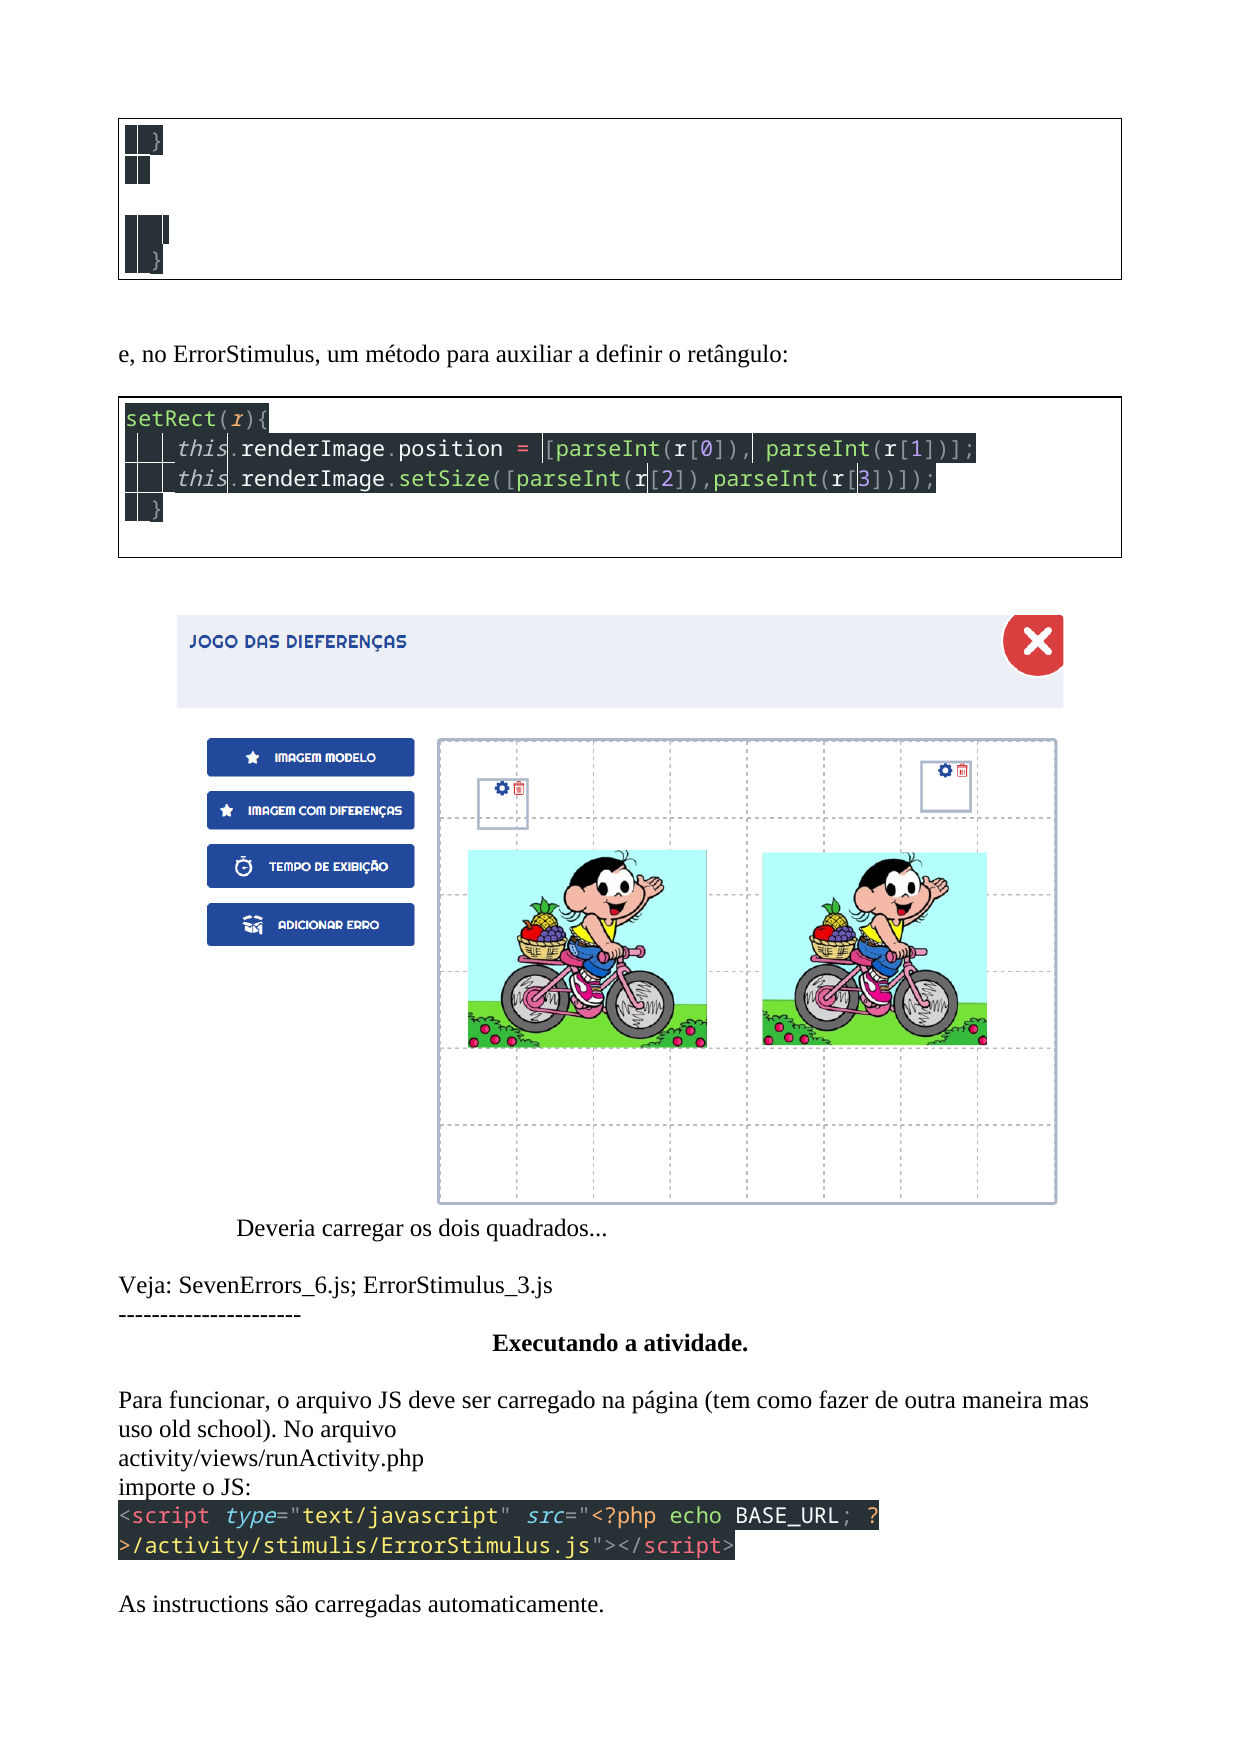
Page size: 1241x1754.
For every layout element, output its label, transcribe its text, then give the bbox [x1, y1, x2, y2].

text activity/views/runActivity.php [118, 1443, 1122, 1472]
text ---------------------- [118, 1299, 1122, 1328]
text Para funcionar, o arquivo JS deve ser carregado na página (tem como fazer de outra maneira mas uso old school). No arquivo [118, 1385, 1122, 1443]
picture [176, 615, 1064, 1213]
text As instructions são carregadas automaticamente. [118, 1589, 1122, 1617]
text e, no ErrorStimulus, um método para auxiliar a definir o retângulo: [118, 339, 1122, 368]
table_header } } [119, 119, 1121, 279]
text Veja: SevenErrors_6.js; ErrorStimulus_3.js [118, 1270, 1122, 1299]
text <script type="text/javascript" src="<?php echo BASE_URL; ?>/activity/stimulis/ErrorStimulus.js"></script> [118, 1500, 1122, 1560]
text Executando a atividade. [118, 1328, 1122, 1357]
table_header setRect(r){ this.renderImage.position = [parseInt(r[0]), parseInt(r[1])]; this.renderImage.setSize([parseInt(r[2]),parseInt(r[3])]); } [119, 398, 1121, 557]
text importe o JS: [118, 1472, 1122, 1500]
text Deveria carregar os dois quadrados... [118, 1213, 1122, 1242]
